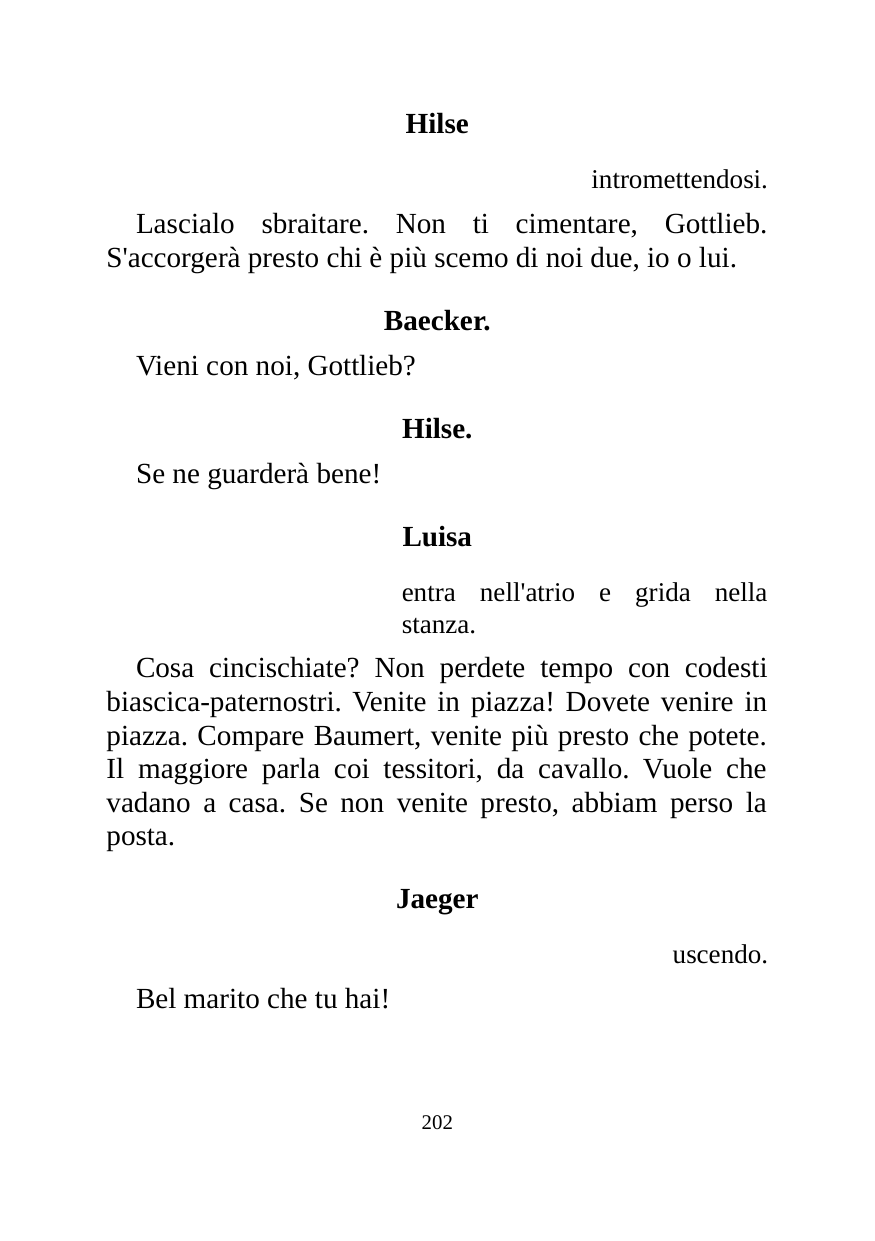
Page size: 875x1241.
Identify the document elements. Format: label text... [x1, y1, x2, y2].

text Baecker. [106, 303, 768, 336]
text Lascialo sbraitare. Non ti cimentare, Gottlieb. S'accorgerà presto chi è più scemo di noi due, io o lui. [106, 206, 768, 273]
text Bel marito che tu hai! [106, 981, 768, 1015]
text entra nell'atrio e grida nella stanza. [402, 577, 768, 639]
text uscendo. [402, 938, 768, 969]
text intromettendosi. [402, 163, 768, 194]
text Luisa [106, 519, 768, 553]
text Vieni con noi, Gottlieb? [106, 348, 768, 382]
text Hilse. [106, 411, 768, 445]
text Se ne guarderà bene! [106, 456, 768, 490]
text Hilse [106, 106, 768, 140]
text Jaeger [106, 881, 768, 915]
text Cosa cincischiate? Non perdete tempo con codesti biascica-paternostri. Venite in piazza! Dovete venire in piazza. Compare Baumert, venite più presto che potete. Il maggiore parla coi tessitori, da cavallo. Vuole che vadano a casa. Se non venite presto, abbiam perso la posta. [106, 651, 768, 852]
